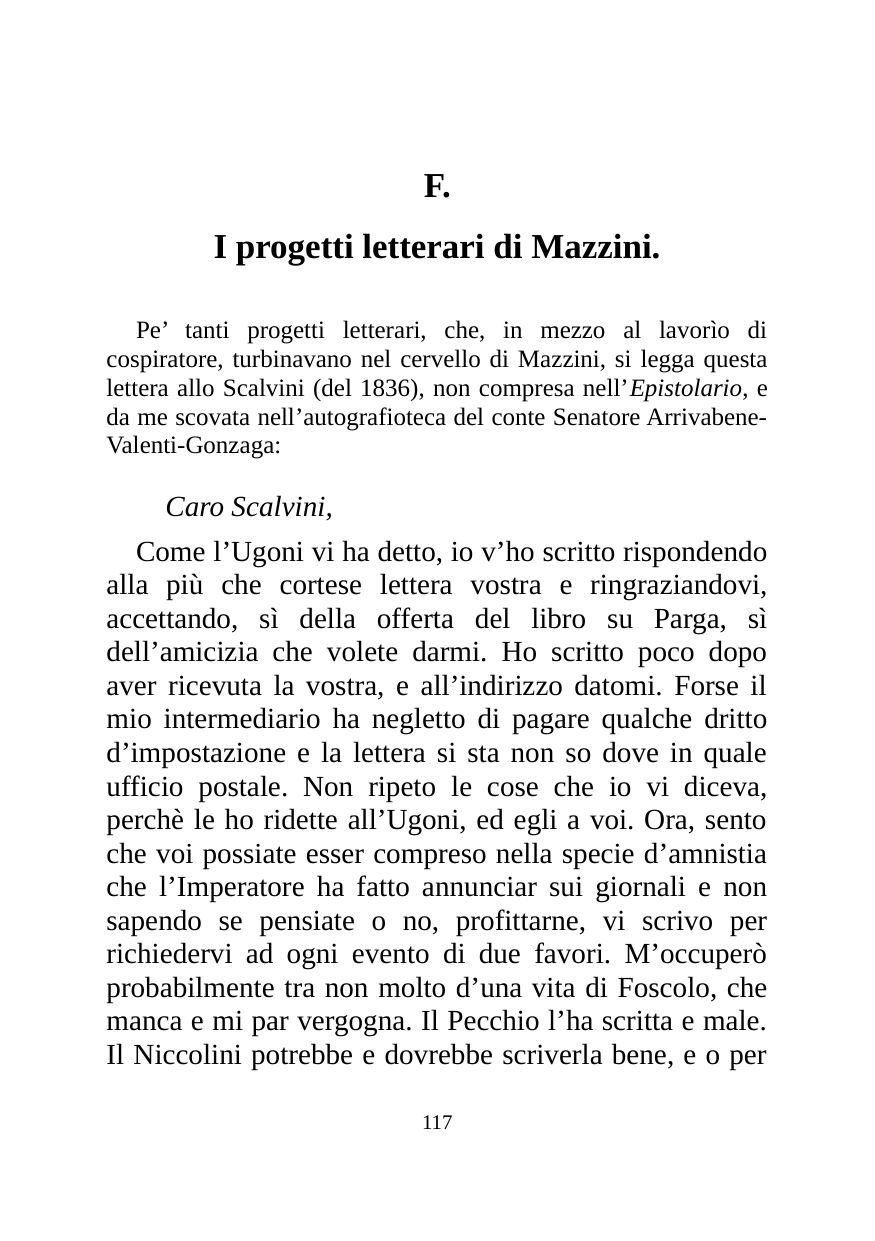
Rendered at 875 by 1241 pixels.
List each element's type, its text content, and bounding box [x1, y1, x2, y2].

text Come l’Ugoni vi ha detto, io v’ho scritto rispondendo alla più che cortese lettera vostra e ringraziandovi, accettando, sì della offerta del libro su Parga, sì dell’amicizia che volete darmi. Ho scritto poco dopo aver ricevuta la vostra, e all’indirizzo datomi. Forse il mio intermediario ha negletto di pagare qualche dritto d’impostazione e la lettera si sta non so dove in quale ufficio postale. Non ripeto le cose che io vi diceva, perchè le ho ridette all’Ugoni, ed egli a voi. Ora, sento che voi possiate esser compreso nella specie d’amnistia che l’Imperatore ha fatto annunciar sui giornali e non sapendo se pensiate o no, profittarne, vi scrivo per richiedervi ad ogni evento di due favori. M’occuperò probabilmente tra non molto d’una vita di Foscolo, che manca e mi par vergogna. Il Pecchio l’ha scritta e male. Il Niccolini potrebbe e dovrebbe scriverla bene, e o per [106, 534, 768, 1071]
text Pe’ tanti progetti letterari, che, in mezzo al lavorìo di cospiratore, turbinavano nel cervello di Mazzini, si legga questa lettera allo Scalvini (del 1836), non compresa nell’Epistolario, e da me scovata nell’autografioteca del conte Senatore Arrivabene-Valenti-Gonzaga: [106, 315, 768, 459]
subtitle F. I progetti letterari di Mazzini. [106, 165, 768, 266]
text Caro Scalvini, [136, 489, 768, 522]
